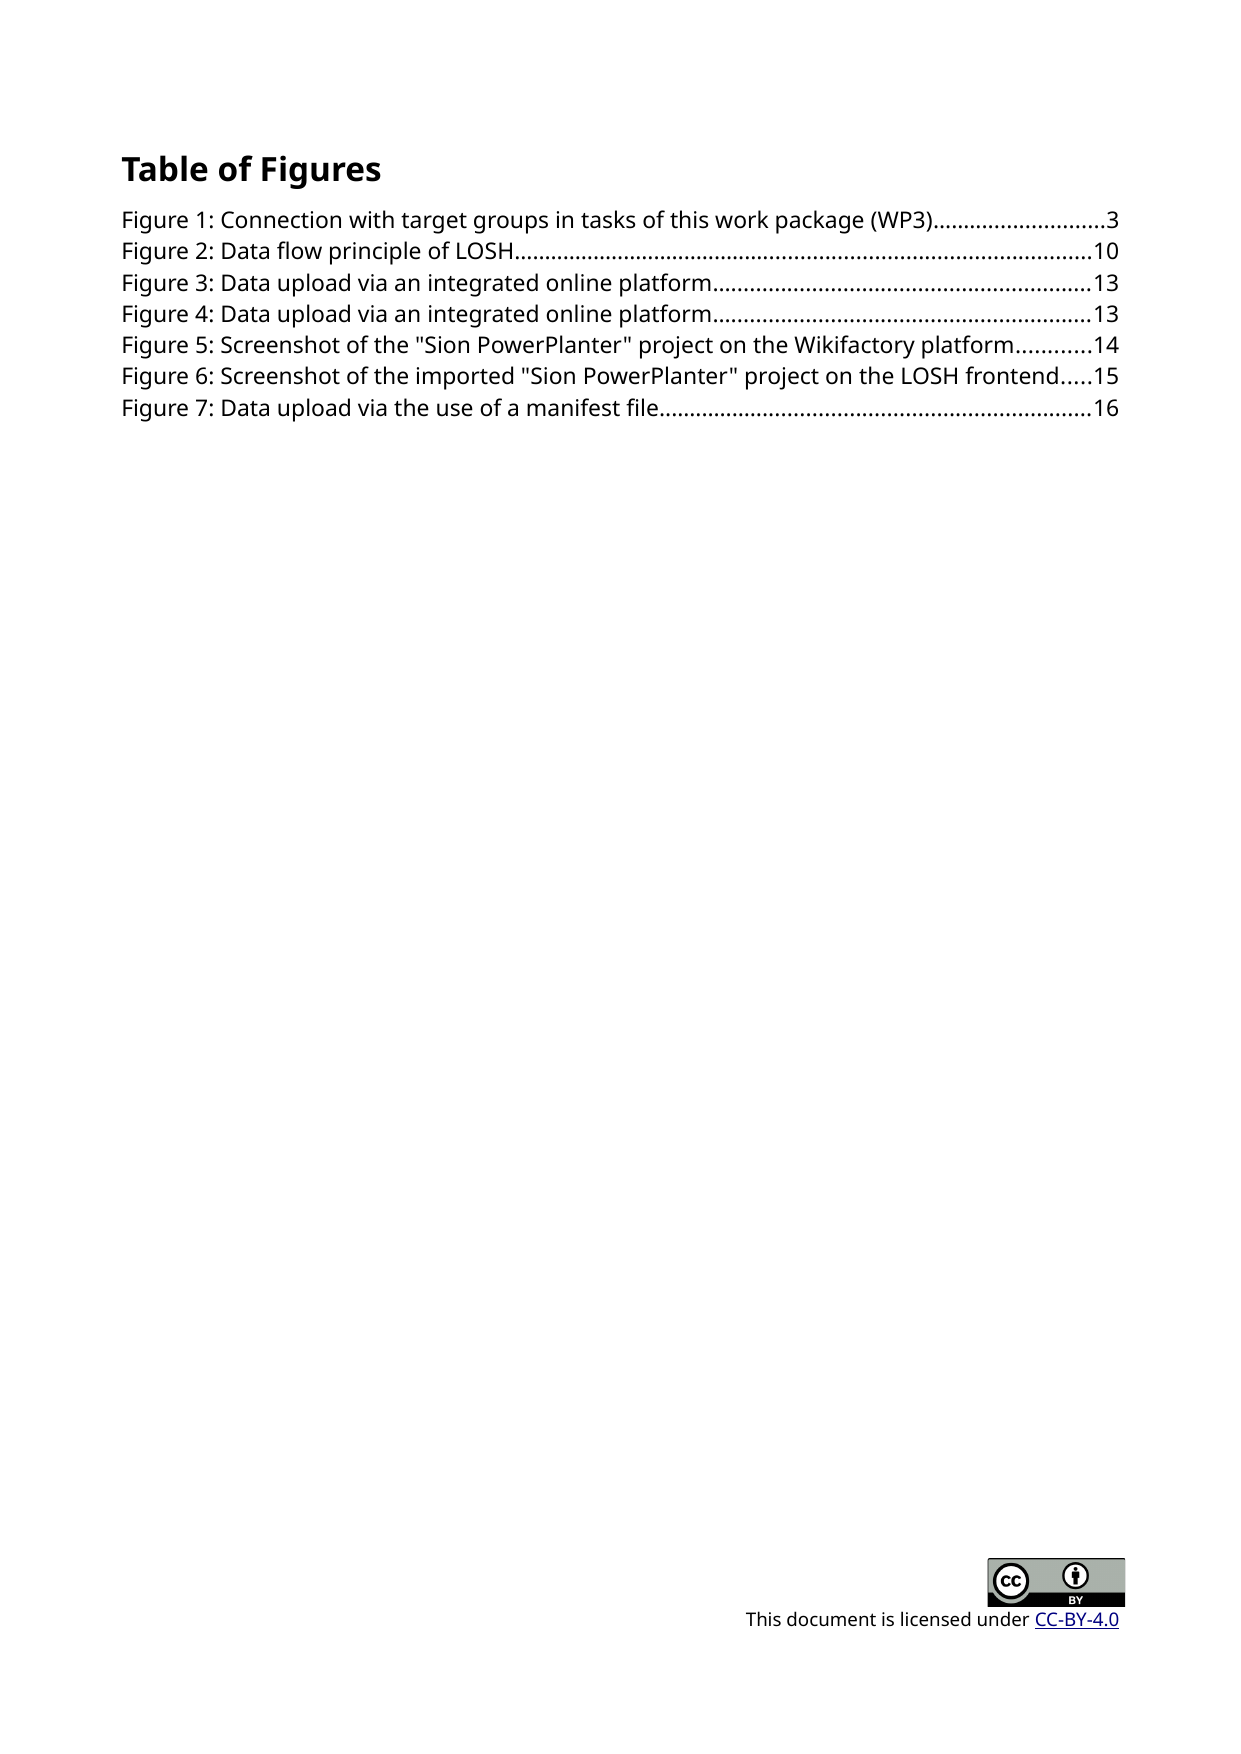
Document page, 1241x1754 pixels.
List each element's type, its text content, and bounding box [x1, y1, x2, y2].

text Figure 1: Connection with target groups in tasks of this work package (WP3) 3 [121, 204, 1119, 235]
text Figure 6: Screenshot of the imported "Sion PowerPlanter" project on the LOSH frontend 15 [121, 360, 1119, 391]
text Figure 4: Data upload via an integrated online platform 13 [121, 298, 1119, 329]
text Figure 5: Screenshot of the "Sion PowerPlanter" project on the Wikifactory platform 14 [121, 329, 1119, 360]
subtitle Table of Figures [121, 146, 1119, 191]
picture [987, 1558, 1125, 1607]
text Figure 3: Data upload via an integrated online platform 13 [121, 266, 1119, 298]
text Figure 2: Data flow principle of LOSH 10 [121, 235, 1119, 266]
text Figure 7: Data upload via the use of a manifest file 16 [121, 391, 1119, 423]
